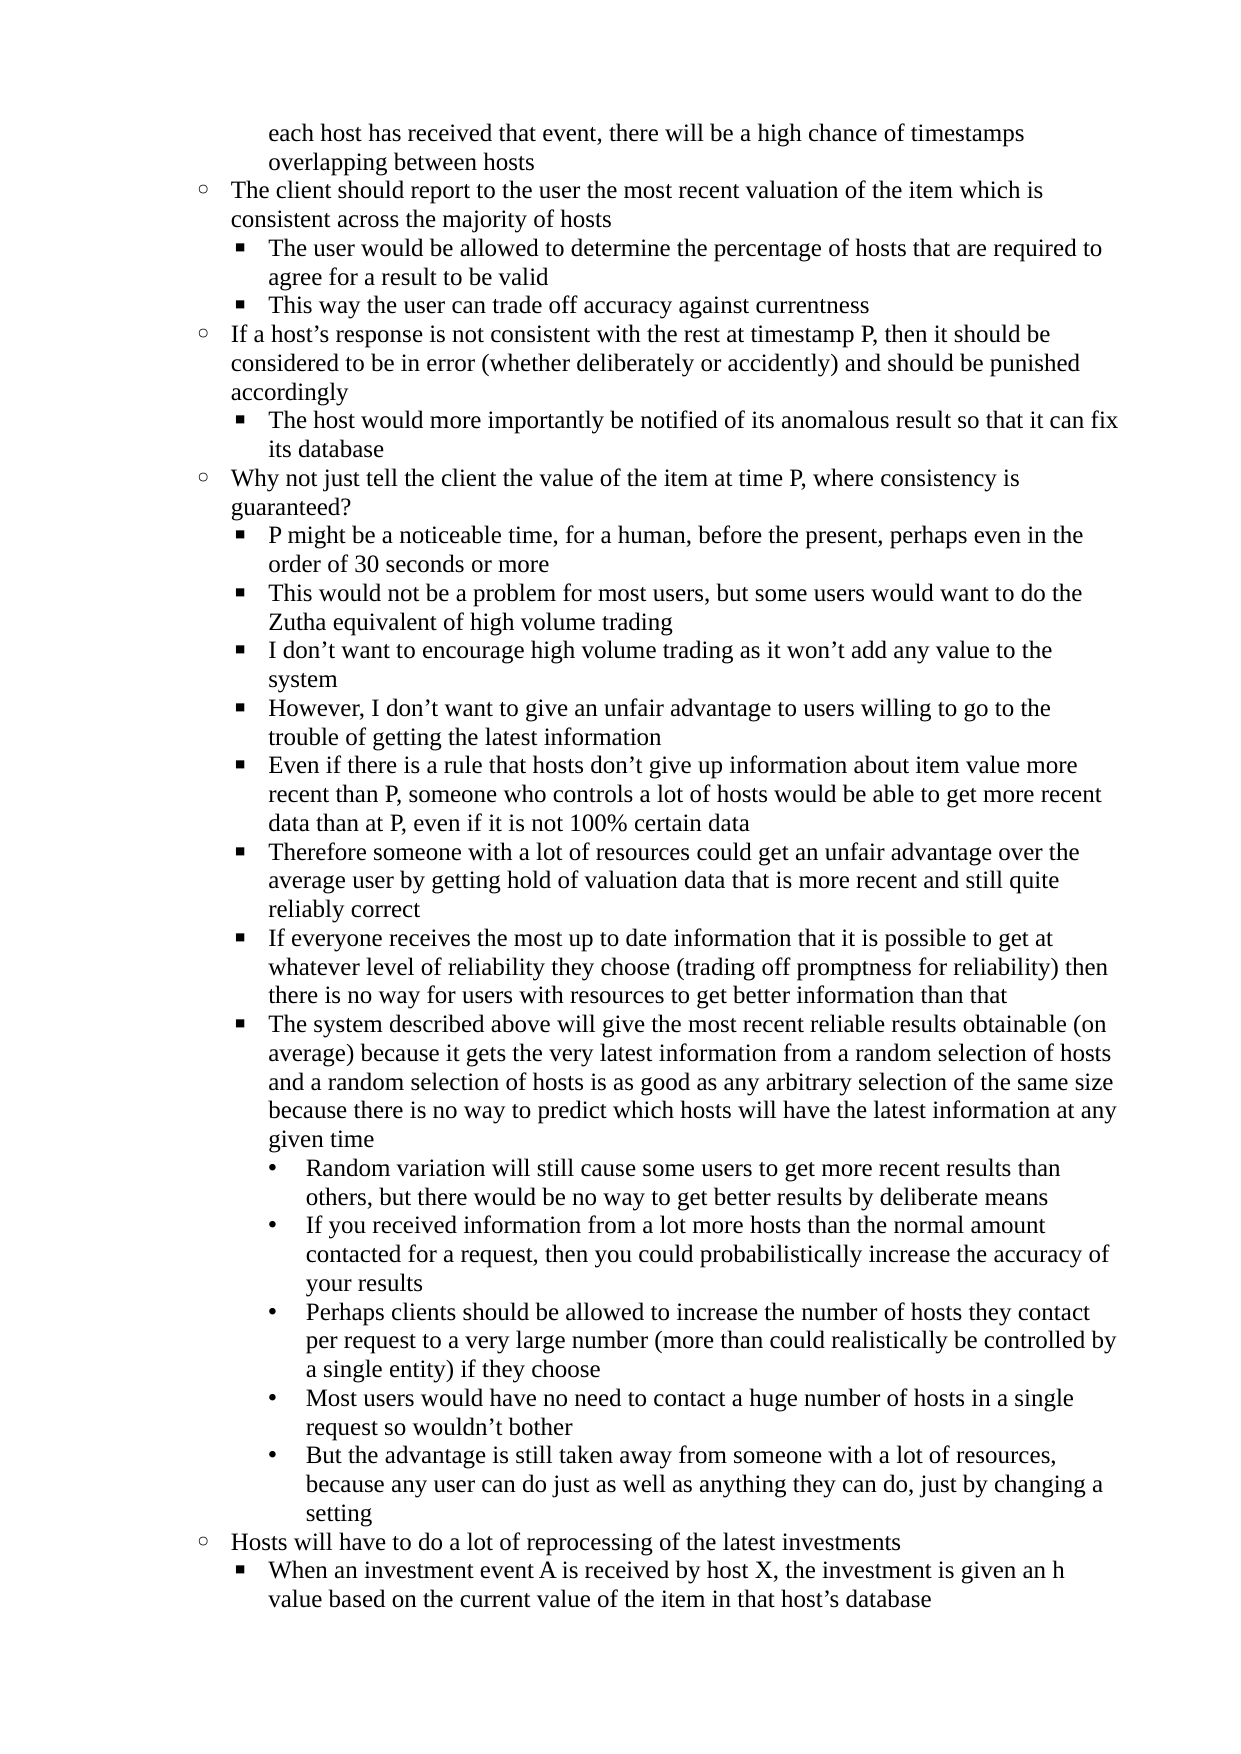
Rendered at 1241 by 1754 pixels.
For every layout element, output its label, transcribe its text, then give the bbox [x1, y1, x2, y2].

list The user would be allowed to determine the percentage of hosts that are required to agree for a result to be valid [231, 233, 1122, 291]
list If you received information from a lot more hosts than the normal amount contacted for a request, then you could probabilistically increase the accuracy of your results [268, 1211, 1122, 1297]
list However, I don’t want to give an unfair advantage to users willing to go to the trouble of getting the latest information [231, 693, 1122, 751]
list each host has received that event, there will be a high chance of timestamps overlapping between hosts [231, 118, 1122, 176]
list The host would more importantly be notified of its anomalous result so that it can fix its database [231, 406, 1122, 463]
list Even if there is a rule that hosts don’t give up information about item value more recent than P, someone who controls a lot of hosts would be able to get more recent data than at P, even if it is not 100% certain data [231, 751, 1122, 837]
list But the advantage is still taken away from someone with a lot of resources, because any user can do just as well as anything they can do, just by changing a setting [268, 1441, 1122, 1527]
list If a host’s response is not consistent with the rest at timestamp P, then it should be considered to be in error (whether deliberately or accidently) and should be punished accordingly [193, 319, 1122, 406]
list Random variation will still cause some users to get more recent results than others, but there would be no way to get better results by deliberate means [268, 1153, 1122, 1211]
list This would not be a problem for most users, but some users would want to do the Zutha equivalent of high volume trading [231, 578, 1122, 636]
list Most users would have no need to contact a huge number of hosts in a single request so wouldn’t bother [268, 1383, 1122, 1441]
list When an investment event A is received by host X, the investment is given an h value based on the current value of the item in that host’s database [231, 1556, 1122, 1613]
list The system described above will give the most recent reliable results obtainable (on average) because it gets the very latest information from a random selection of hosts and a random selection of hosts is as good as any arbitrary selection of the same size because there is no way to predict which hosts will have the latest information at any given time [231, 1009, 1122, 1153]
list This way the user can trade off accuracy against currentness [231, 291, 1122, 319]
list If everyone receives the most up to date information that it is possible to get at whatever level of reliability they choose (trading off promptness for reliability) then there is no way for users with resources to get better information than that [231, 923, 1122, 1009]
list I don’t want to encourage high volume trading as it won’t add any value to the system [231, 636, 1122, 693]
list Why not just tell the client the value of the item at time P, where consistency is guaranteed? [193, 463, 1122, 521]
list Therefore someone with a lot of resources could get an unfair advantage over the average user by getting hold of valuation data that is more recent and still quite reliably correct [231, 837, 1122, 923]
list Hosts will have to do a lot of reprocessing of the latest investments [193, 1527, 1122, 1556]
list P might be a noticeable time, for a human, before the present, perhaps even in the order of 30 seconds or more [231, 521, 1122, 578]
list Perhaps clients should be allowed to increase the number of hosts they contact per request to a very large number (more than could realistically be controlled by a single entity) if they choose [268, 1297, 1122, 1383]
list The client should report to the user the most recent valuation of the item which is consistent across the majority of hosts [193, 176, 1122, 233]
